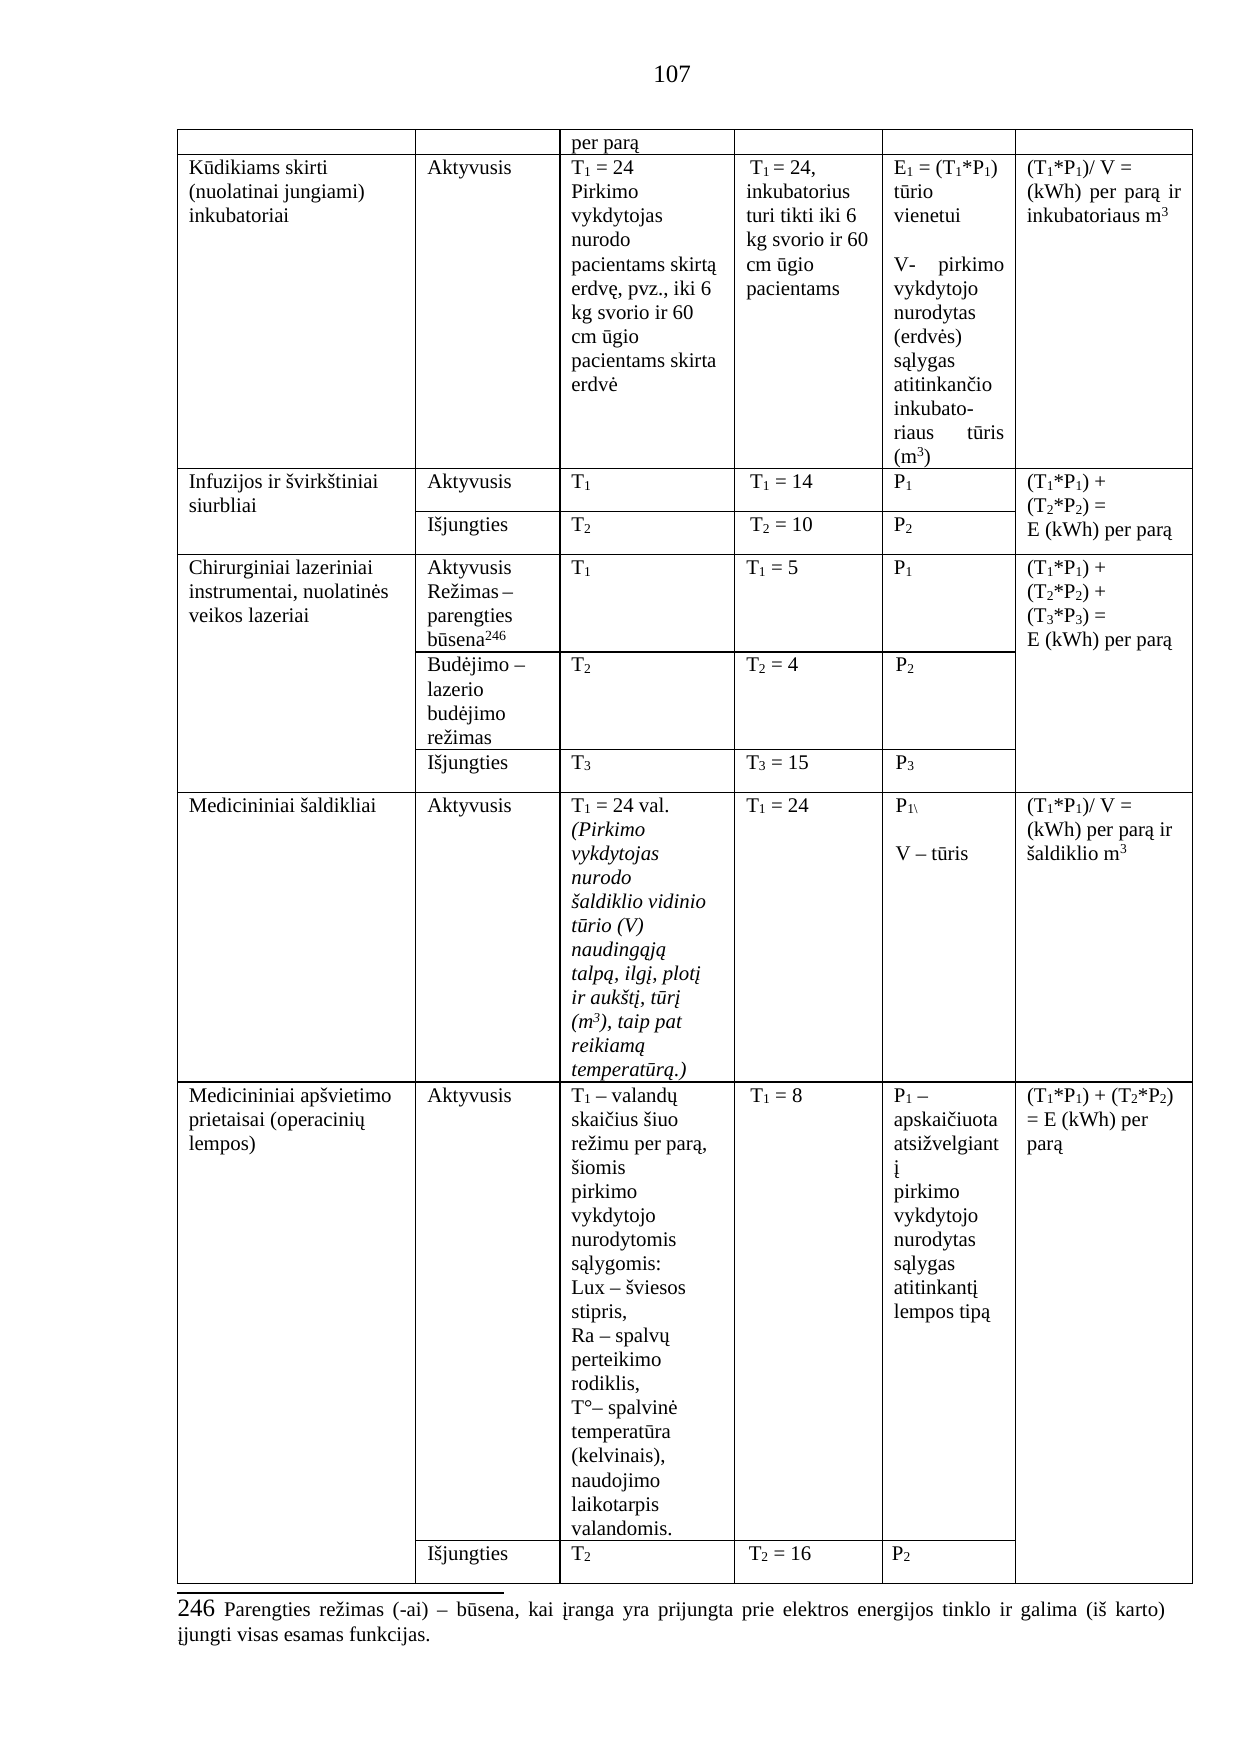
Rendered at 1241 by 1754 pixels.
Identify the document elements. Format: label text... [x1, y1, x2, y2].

table_cell (T1*P1)/ V = (kWh) per parą ir šaldiklio m3 [1016, 793, 1192, 1081]
table_cell P1\ V – tūris [883, 793, 1015, 1081]
table_cell Aktyvusis Režimas – parengties būsena [416, 555, 559, 651]
table_cell T2 = 10 [735, 512, 882, 554]
table_cell T1 = 14 [735, 469, 882, 511]
table_cell T3 [561, 750, 734, 792]
table_cell P2 [883, 1541, 1015, 1583]
table_cell Infuzijos ir švirkštiniai siurbliai [178, 469, 415, 554]
table_cell [883, 130, 1015, 154]
table_cell Išjungties [416, 750, 559, 792]
table_cell T1 = 24 [735, 793, 882, 1081]
table_cell (T1*P1) + (T2*P2) + (T3*P3) = E (kWh) per parą [1016, 555, 1192, 792]
table_cell Chirurginiai lazeriniai instrumentai, nuolatinės veikos lazeriai [178, 555, 415, 792]
table_cell T1 – valandų skaičius šiuo režimu per parą, šiomis pirkimo vykdytojo nurodytomis sąlygomis: Lux – šviesos stipris, Ra – spalvų perteikimo rodiklis, T°– spalvinė temperatūra (kelvinais), naudojimo laikotarpis valandomis. [561, 1083, 734, 1540]
table_cell T2 = 4 [735, 653, 882, 749]
table_cell T2 [561, 653, 734, 749]
table_cell per parą [561, 130, 734, 154]
table_cell T3 = 15 [735, 750, 882, 792]
table_cell T1 = 5 [735, 555, 882, 651]
table_cell [416, 130, 559, 154]
table_cell P1 – apskaičiuota atsižvelgiant į pirkimo vykdytojo nurodytas sąlygas atitinkantį lempos tipą [883, 1083, 1015, 1540]
table_cell Medicininiai apšvietimo prietaisai (operacinių lempos) [178, 1083, 415, 1583]
table_cell P2 [883, 512, 1015, 554]
table_cell Aktyvusis [416, 155, 559, 468]
table_cell T2 [561, 1541, 734, 1583]
table_cell T1 [561, 555, 734, 651]
table_cell [735, 130, 882, 154]
table_cell Budėjimo – lazerio budėjimo režimas [416, 653, 559, 749]
table_cell T1 = 24, inkubatorius turi tikti iki 6 kg svorio ir 60 cm ūgio pacientams [735, 155, 882, 468]
table_cell (T1*P1) + (T2*P2) = E (kWh) per parą [1016, 1083, 1192, 1583]
table_cell T1 = 24 val. (Pirkimo vykdytojas nurodo šaldiklio vidinio tūrio (V) naudingąją talpą, ilgį, plotį ir aukštį, tūrį (m3), taip pat reikiamą temperatūrą.) [561, 793, 734, 1081]
table_cell (T1*P1) + (T2*P2) = E (kWh) per parą [1016, 469, 1192, 554]
table_cell Išjungties [416, 1541, 559, 1583]
table_cell T1 [561, 469, 734, 511]
table_cell E1 = (T1*P1) tūrio vienetui V- pirkimo vykdytojo nurodytas (erdvės) sąlygas atitinkančio inkubato-riaus tūris (m3) [883, 155, 1015, 468]
table_cell Aktyvusis [416, 469, 559, 511]
table_cell Išjungties [416, 512, 559, 554]
table_cell T1 = 8 [735, 1083, 882, 1540]
table_cell [1016, 130, 1192, 154]
table_cell Medicininiai šaldikliai [178, 793, 415, 1081]
table_cell T2 = 16 [735, 1541, 882, 1583]
table_cell P1 [883, 469, 1015, 511]
table_cell Aktyvusis [416, 793, 559, 1081]
table_cell (T1*P1)/ V = (kWh) per parą ir inkubatoriaus m3 [1016, 155, 1192, 468]
table_cell Aktyvusis [416, 1083, 559, 1540]
table_cell T1 = 24 Pirkimo vykdytojas nurodo pacientams skirtą erdvę, pvz., iki 6 kg svorio ir 60 cm ūgio pacientams skirta erdvė [561, 155, 734, 468]
table_cell Kūdikiams skirti (nuolatinai jungiami) inkubatoriai [178, 155, 415, 468]
table_cell T2 [561, 512, 734, 554]
table_cell P1 [883, 555, 1015, 651]
table_cell [178, 130, 415, 154]
table_cell P2 [883, 653, 1015, 749]
table_cell P3 [883, 750, 1015, 792]
